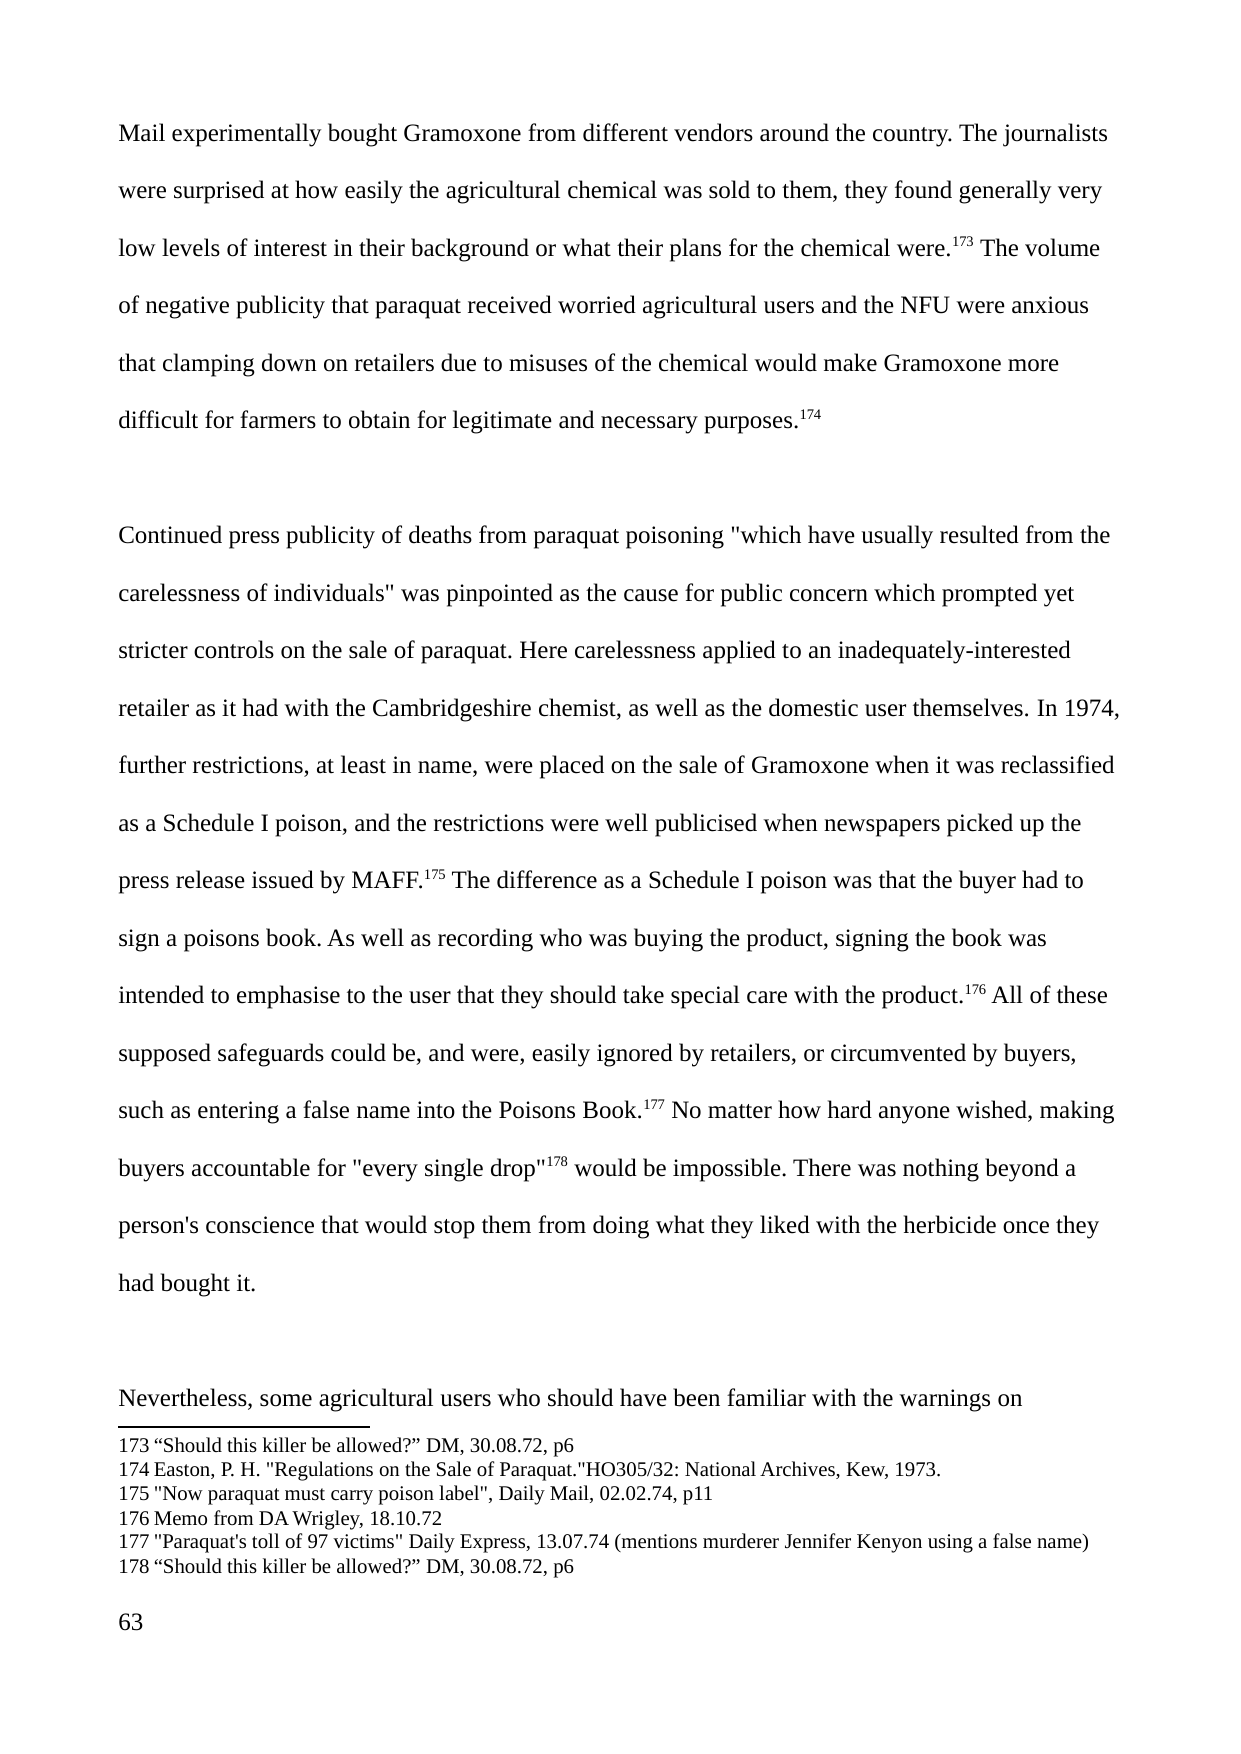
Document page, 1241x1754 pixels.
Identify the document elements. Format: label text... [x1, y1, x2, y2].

text Nevertheless, some agricultural users who should have been familiar with the warnings on [118, 1383, 1122, 1412]
text Easton, P. H. "Regulations on the Sale of Paraquat."HO305/32: National Archives, Kew, 1973. [118, 1457, 1122, 1481]
text “Should this killer be allowed?” DM, 30.08.72, p6 [118, 1553, 1122, 1578]
text Continued press publicity of deaths from paraquat poisoning "which have usually resulted from the carelessness of individuals" was pinpointed as the cause for public concern which prompted yet stricter controls on the sale of paraquat. Here carelessness applied to an inadequately-interested retailer as it had with the Cambridgeshire chemist, as well as the domestic user themselves. In 1974, further restrictions, at least in name, were placed on the sale of Gramoxone when it was reclassified as a Schedule I poison, and the restrictions were well publicised when newspapers picked up the press release issued by MAFF. The difference as a Schedule I poison was that the buyer had to sign a poisons book. As well as recording who was buying the product, signing the book was intended to emphasise to the user that they should take special care with the product. All of these supposed safeguards could be, and were, easily ignored by retailers, or circumvented by buyers, such as entering a false name into the Poisons Book. No matter how hard anyone wished, making buyers accountable for "every single drop" would be impossible. There was nothing beyond a person's conscience that would stop them from doing what they liked with the herbicide once they had bought it. [118, 521, 1122, 1297]
text “Should this killer be allowed?” DM, 30.08.72, p6 [118, 1433, 1122, 1457]
text Mail experimentally bought Gramoxone from different vendors around the country. The journalists were surprised at how easily the agricultural chemical was sold to them, they found generally very low levels of interest in their background or what their plans for the chemical were. The volume of negative publicity that paraquat received worried agricultural users and the NFU were anxious that clamping down on retailers due to misuses of the chemical would make Gramoxone more difficult for farmers to obtain for legitimate and necessary purposes. [118, 118, 1122, 434]
text "Paraquat's toll of 97 victims" Daily Express, 13.07.74 (mentions murderer Jennifer Kenyon using a false name) [118, 1529, 1122, 1553]
text "Now paraquat must carry poison label", Daily Mail, 02.02.74, p11 [118, 1481, 1122, 1505]
text Memo from DA Wrigley, 18.10.72 [118, 1505, 1122, 1529]
